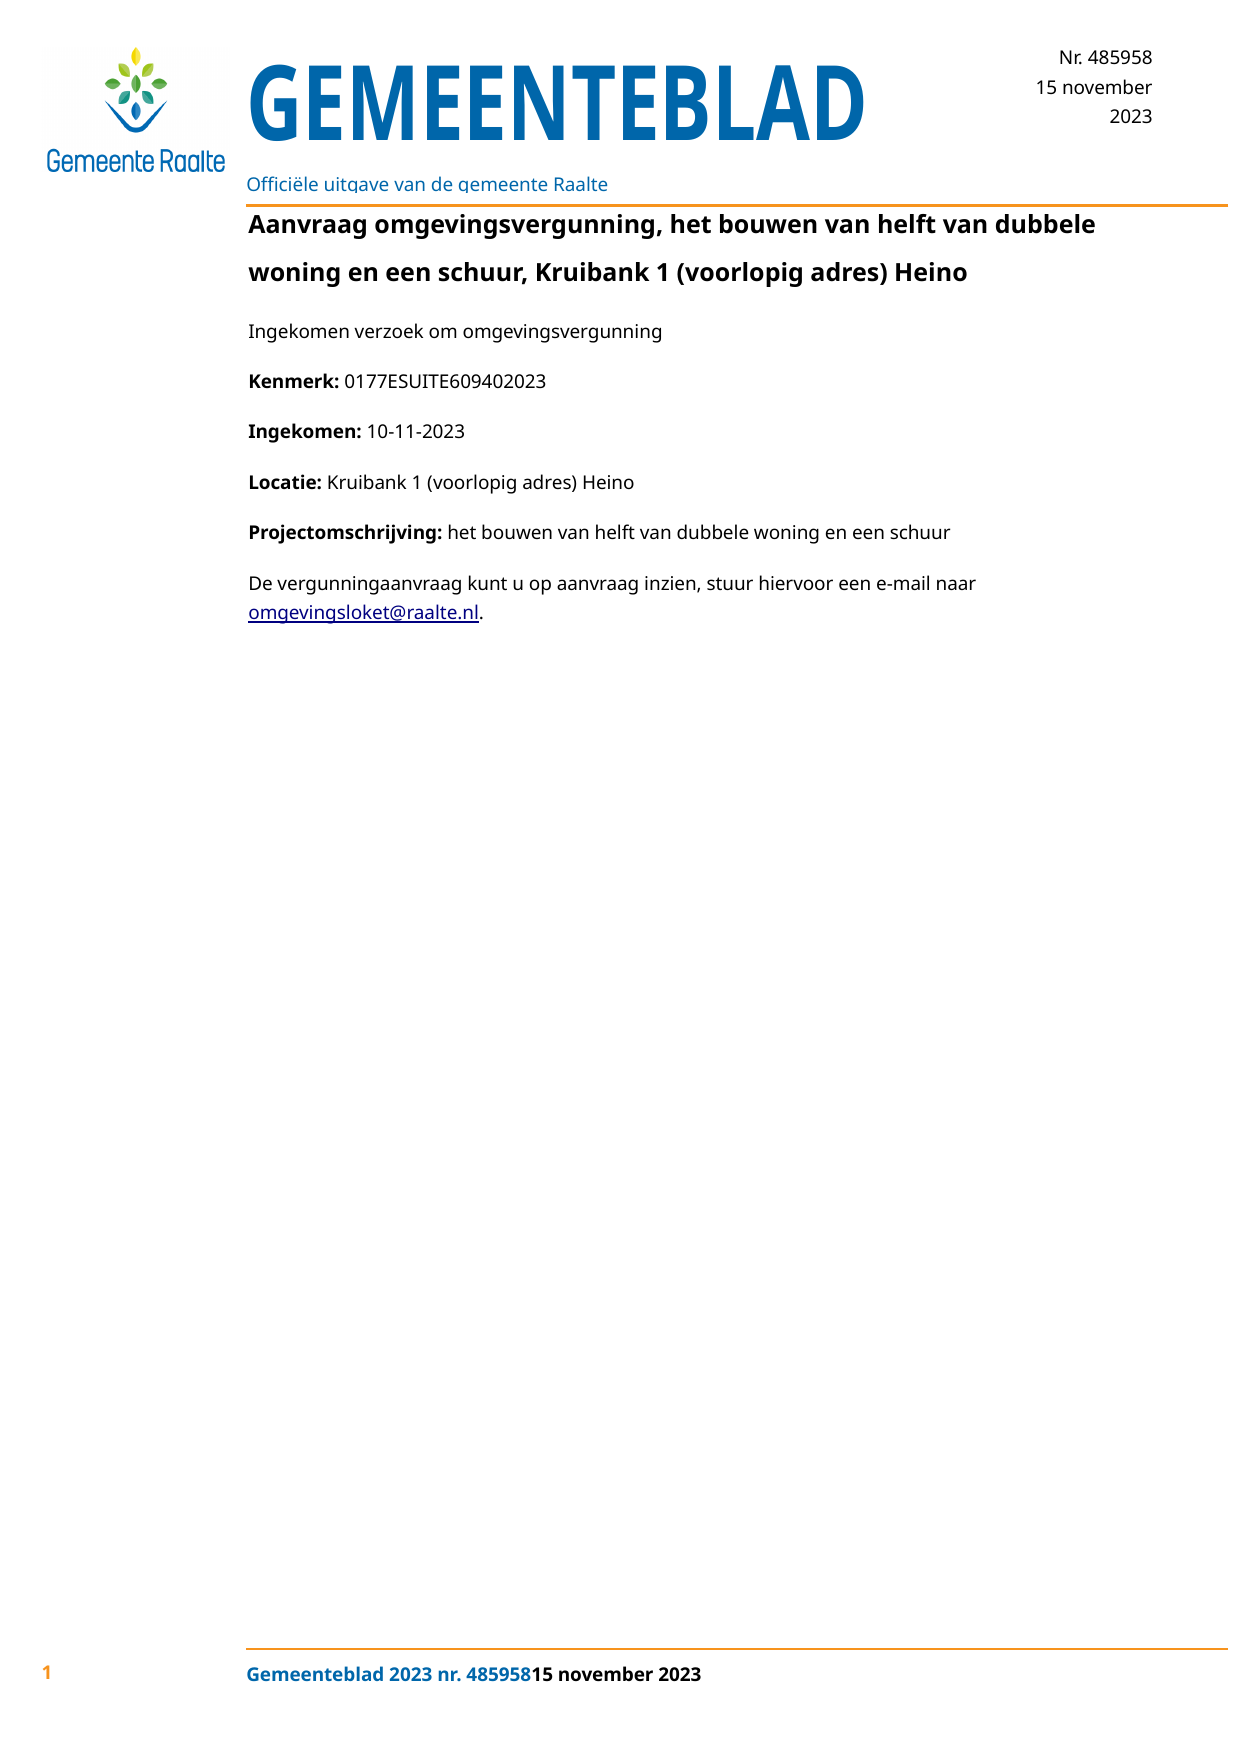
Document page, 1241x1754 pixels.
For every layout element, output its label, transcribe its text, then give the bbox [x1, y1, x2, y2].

text Projectomschrijving: het bouwen van helft van dubbele woning en een schuur [248, 519, 1152, 545]
text Aanvraag omgevingsvergunning, het bouwen van helft van dubbele woning en een schuur, Kruibank 1 (voorlopig adres) Heino [248, 207, 1152, 288]
text Locatie: Kruibank 1 (voorlopig adres) Heino [248, 469, 1152, 495]
text De vergunningaanvraag kunt u op aanvraag inzien, stuur hiervoor een e-mail naar omgevingsloket@raalte.nl. [248, 570, 1152, 625]
text Ingekomen: 10-11-2023 [248, 419, 1152, 444]
text Kenmerk: 0177ESUITE609402023 [248, 368, 1152, 394]
text Ingekomen verzoek om omgevingsvergunning [248, 318, 1152, 344]
picture [41, 47, 231, 172]
